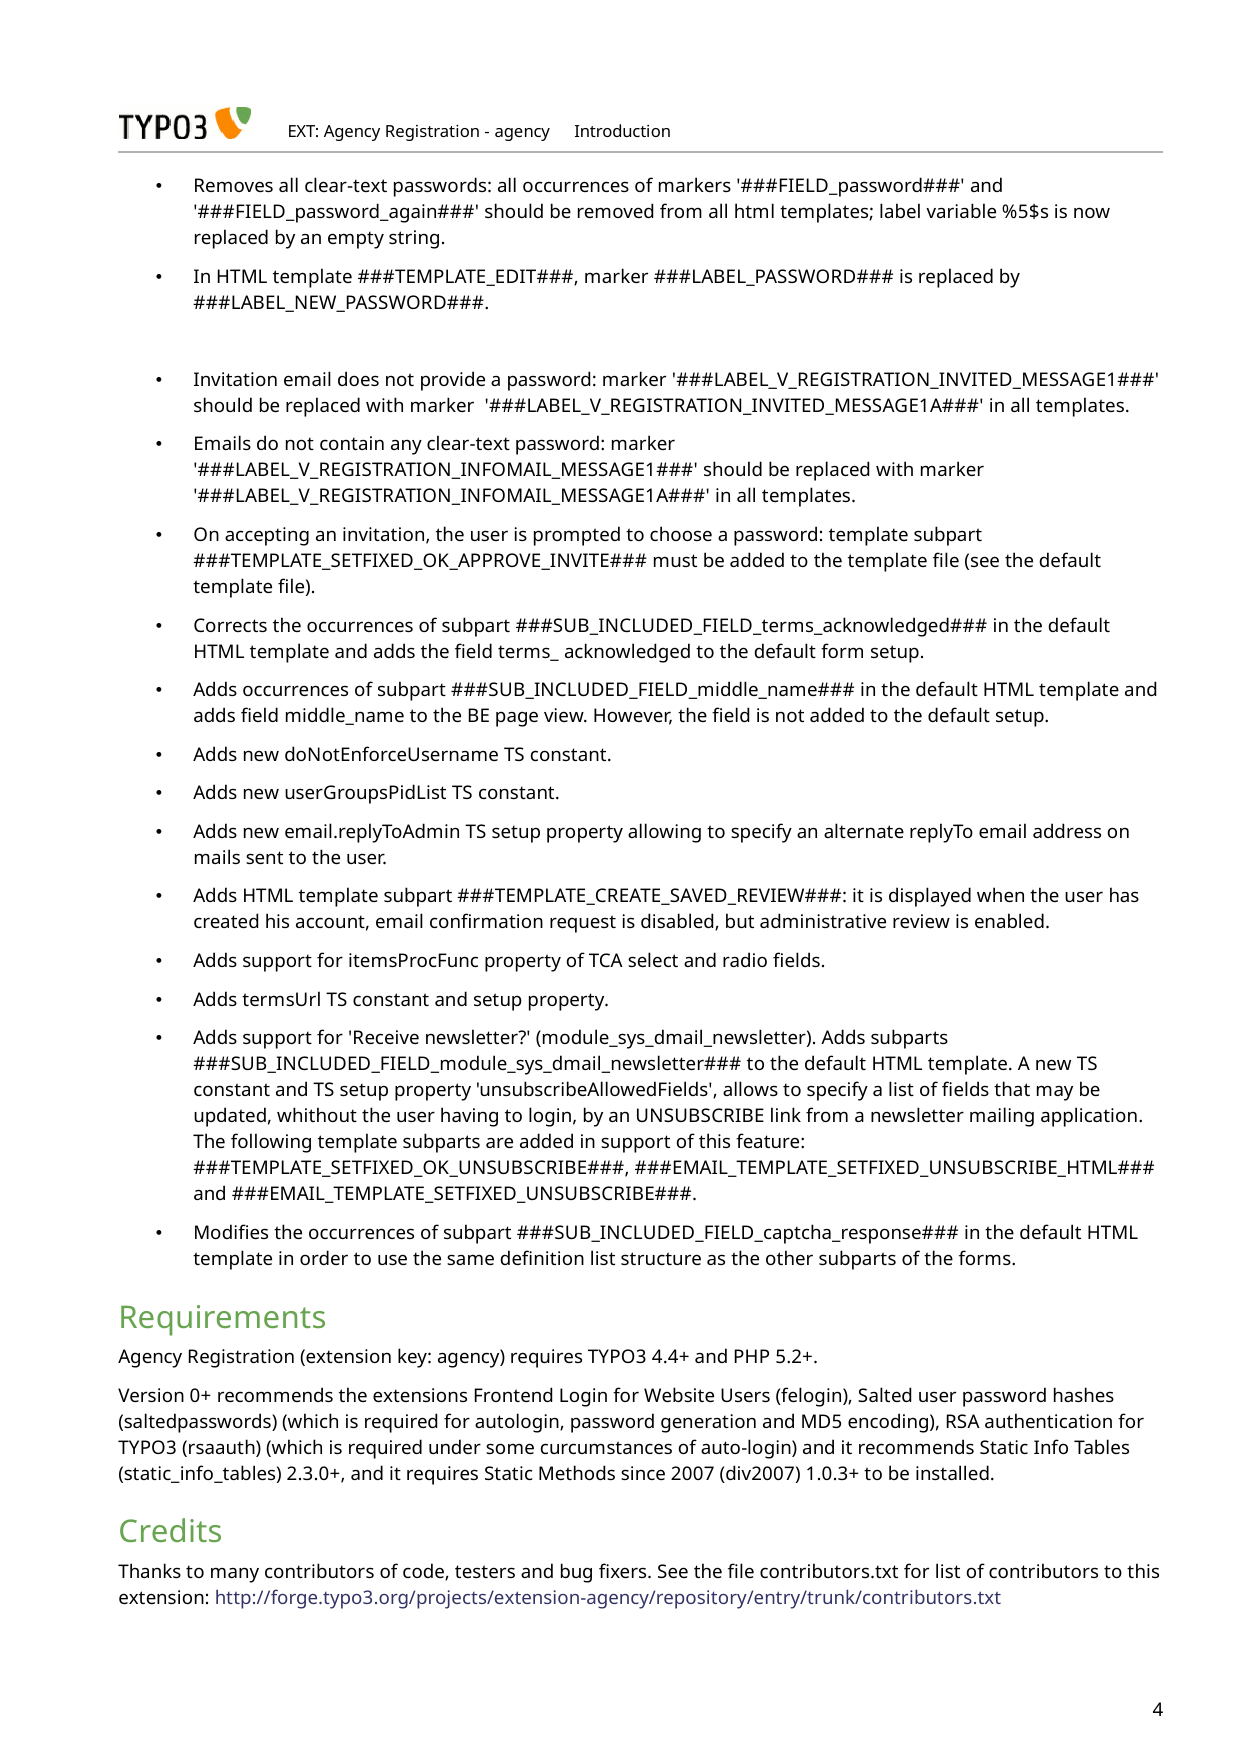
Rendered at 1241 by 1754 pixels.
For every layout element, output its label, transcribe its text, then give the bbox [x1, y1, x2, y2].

list Modifies the occurrences of subpart ###SUB_INCLUDED_FIELD_captcha_response### in the default HTML template in order to use the same definition list structure as the other subparts of the forms. [156, 1219, 1163, 1271]
list Adds support for itemsProcFunc property of TCA select and radio fields. [156, 947, 1163, 973]
list Adds occurrences of subpart ###SUB_INCLUDED_FIELD_middle_name### in the default HTML template and adds field middle_name to the BE page view. However, the field is not added to the default setup. [156, 676, 1163, 728]
list Adds new doNotEnforceUsername TS constant. [156, 741, 1163, 767]
list Corrects the occurrences of subpart ###SUB_INCLUDED_FIELD_terms_acknowledged### in the default HTML template and adds the field terms_ acknowledged to the default form setup. [156, 612, 1163, 664]
subtitle Requirements [118, 1294, 1163, 1337]
list Adds support for 'Receive newsletter?' (module_sys_dmail_newsletter). Adds subparts ###SUB_INCLUDED_FIELD_module_sys_dmail_newsletter### to the default HTML template. A new TS constant and TS setup property 'unsubscribeAllowedFields', allows to specify a list of fields that may be updated, whithout the user having to login, by an UNSUBSCRIBE link from a newsletter mailing application. The following template subparts are added in support of this feature: ###TEMPLATE_SETFIXED_OK_UNSUBSCRIBE###, ###EMAIL_TEMPLATE_SETFIXED_UNSUBSCRIBE_HTML### and ###EMAIL_TEMPLATE_SETFIXED_UNSUBSCRIBE###. [156, 1024, 1163, 1206]
list On accepting an invitation, the user is prompted to choose a password: template subpart ###TEMPLATE_SETFIXED_OK_APPROVE_INVITE### must be added to the template file (see the default template file). [156, 521, 1163, 599]
text Thanks to many contributors of code, testers and bug fixers. See the file contributors.txt for list of contributors to this extension: http://forge.typo3.org/projects/extension-agency/repository/entry/trunk/contributors.txt [118, 1558, 1163, 1610]
list Adds new email.replyToAdmin TS setup property allowing to specify an alternate replyTo email address on mails sent to the user. [156, 818, 1163, 870]
text Version 0+ recommends the extensions Frontend Login for Website Users (felogin), Salted user password hashes (saltedpasswords) (which is required for autologin, password generation and MD5 encoding), RSA authentication for TYPO3 (rsaauth) (which is required under some curcumstances of auto-login) and it recommends Static Info Tables (static_info_tables) 2.3.0+, and it requires Static Methods since 2007 (div2007) 1.0.3+ to be installed. [118, 1382, 1163, 1486]
text Agency Registration (extension key: agency) requires TYPO3 4.4+ and PHP 5.2+. [118, 1343, 1163, 1369]
list Emails do not contain any clear-text password: marker '###LABEL_V_REGISTRATION_INFOMAIL_MESSAGE1###' should be replaced with marker '###LABEL_V_REGISTRATION_INFOMAIL_MESSAGE1A###' in all templates. [156, 430, 1163, 508]
list Adds new userGroupsPidList TS constant. [156, 779, 1163, 805]
subtitle Credits [118, 1509, 1163, 1552]
picture [118, 106, 254, 139]
list In HTML template ###TEMPLATE_EDIT###, marker ###LABEL_PASSWORD### is replaced by ###LABEL_NEW_PASSWORD###. [156, 263, 1163, 315]
list Invitation email does not provide a password: marker '###LABEL_V_REGISTRATION_INVITED_MESSAGE1###' should be replaced with marker '###LABEL_V_REGISTRATION_INVITED_MESSAGE1A###' in all templates. [156, 366, 1163, 418]
list Adds HTML template subpart ###TEMPLATE_CREATE_SAVED_REVIEW###: it is displayed when the user has created his account, email confirmation request is disabled, but administrative review is enabled. [156, 882, 1163, 934]
list Adds termsUrl TS constant and setup property. [156, 986, 1163, 1012]
list Removes all clear-text passwords: all occurrences of markers '###FIELD_password###' and '###FIELD_password_again###' should be removed from all html templates; label variable %5$s is now replaced by an empty string. [156, 172, 1163, 250]
